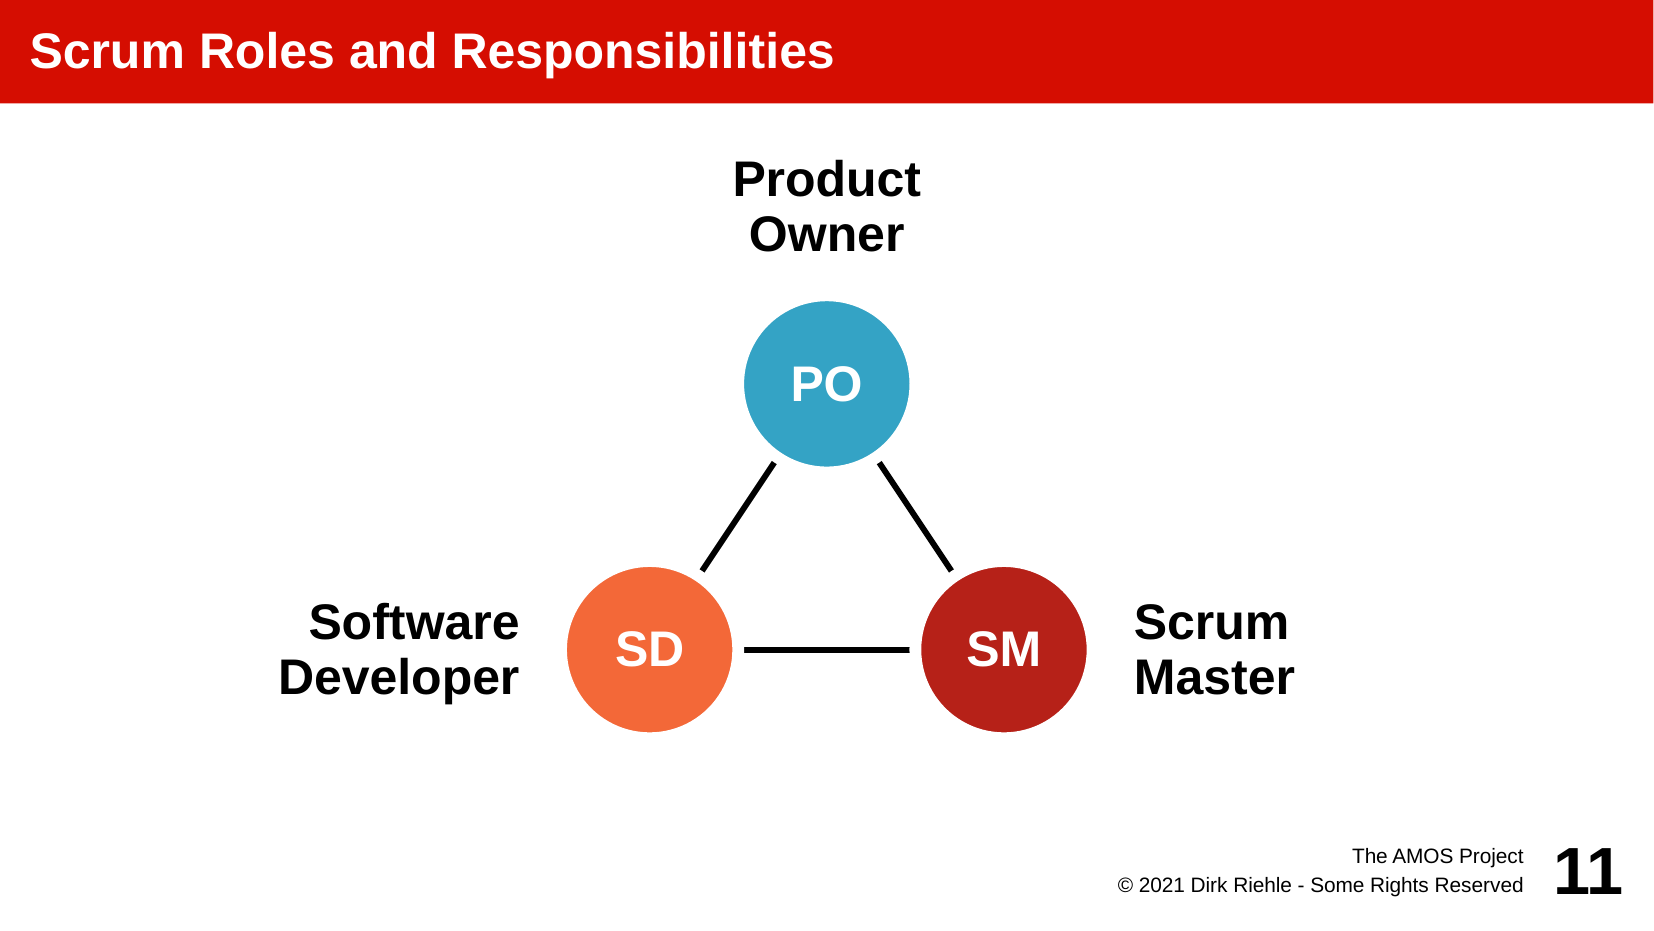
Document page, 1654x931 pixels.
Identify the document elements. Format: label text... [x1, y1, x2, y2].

text_box SD [561, 561, 739, 739]
text_box Software Developer [59, 561, 532, 739]
text_box Scrum Master [1122, 561, 1595, 739]
title Scrum Roles and Responsibilities [0, 0, 1654, 104]
text_box PO [738, 296, 916, 473]
text_box SM [915, 561, 1093, 739]
text_box Product Owner [590, 118, 1063, 296]
